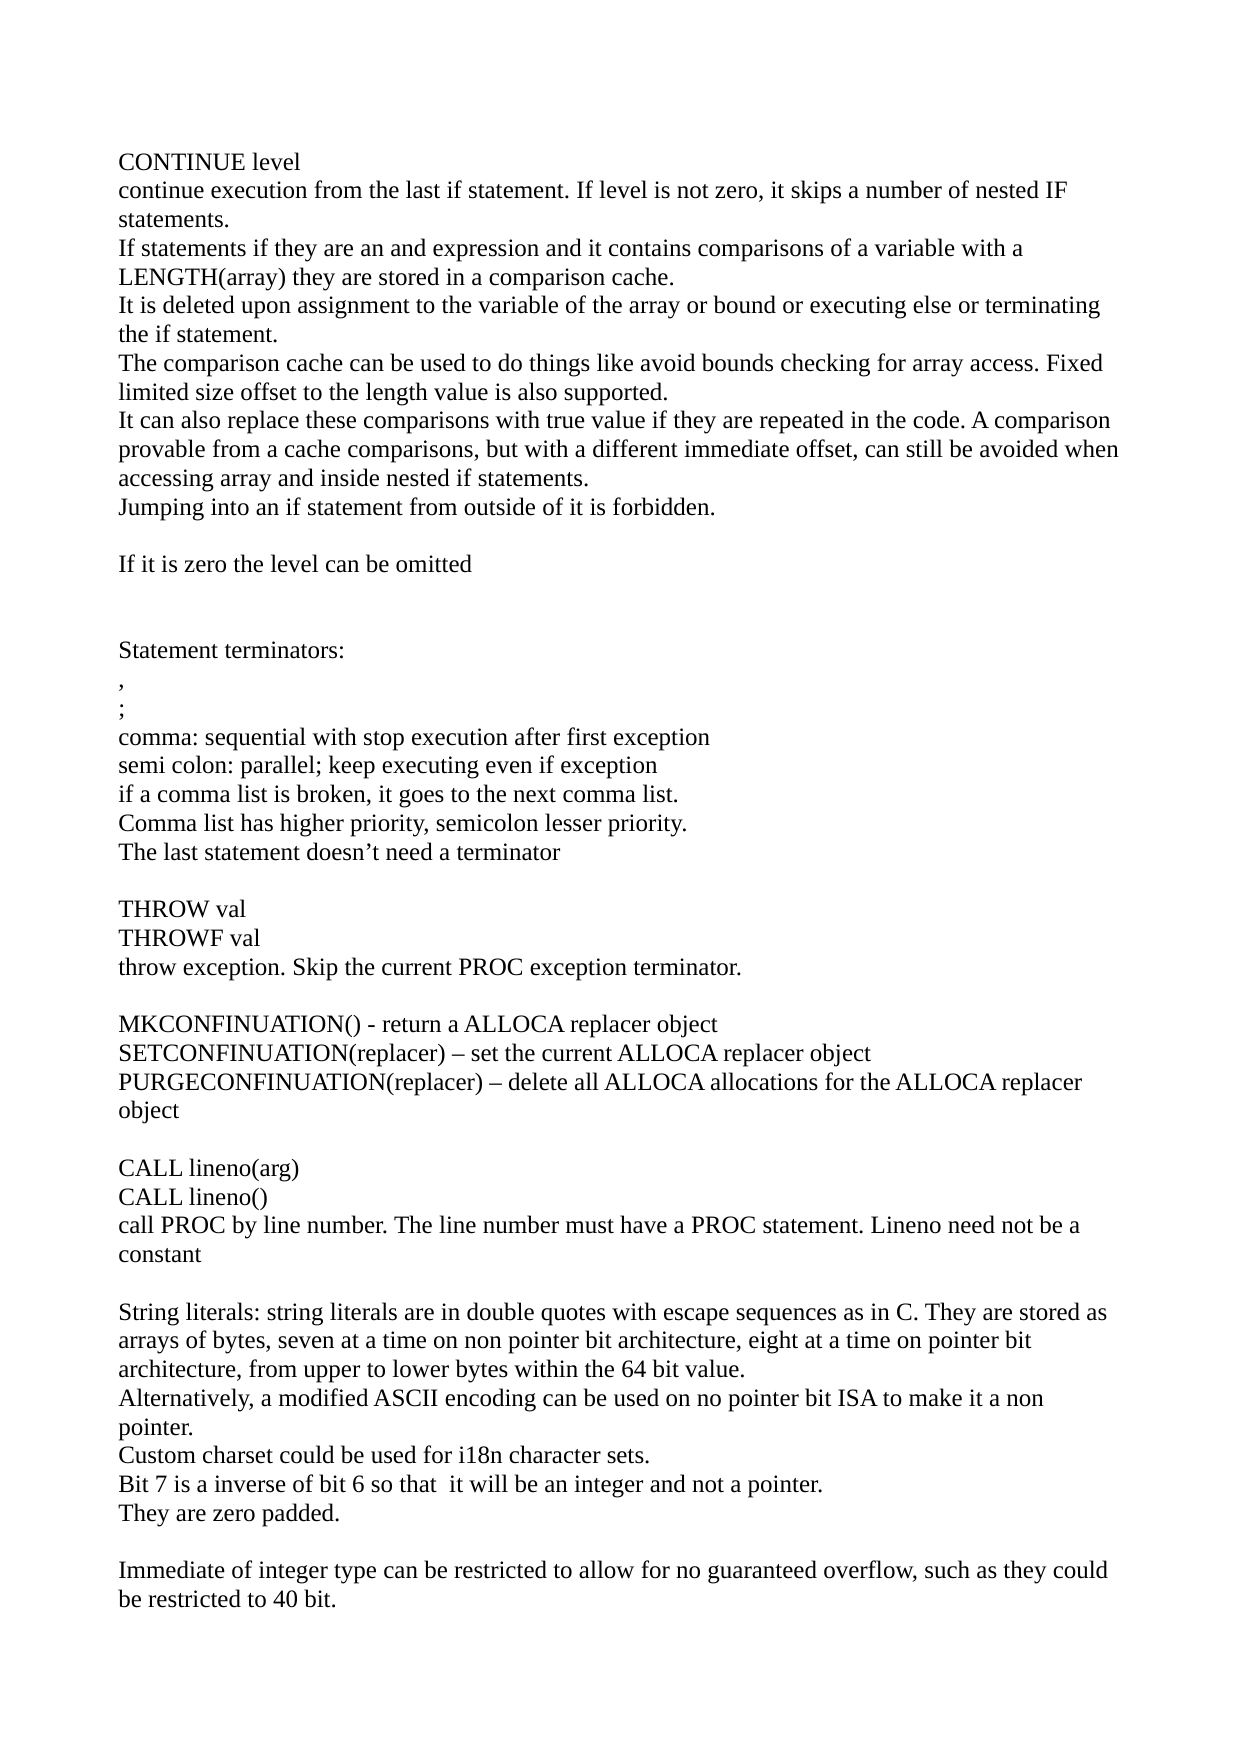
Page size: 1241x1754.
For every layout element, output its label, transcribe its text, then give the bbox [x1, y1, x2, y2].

text continue execution from the last if statement. If level is not zero, it skips a number of nested IF statements. [118, 176, 1122, 233]
text If statements if they are an and expression and it contains comparisons of a variable with a LENGTH(array) they are stored in a comparison cache. [118, 233, 1122, 291]
text PURGECONFINUATION(replacer) – delete all ALLOCA allocations for the ALLOCA replacer object [118, 1067, 1122, 1124]
text They are zero padded. [118, 1498, 1122, 1527]
text If it is zero the level can be omitted [118, 549, 1122, 578]
text Jumping into an if statement from outside of it is forbidden. [118, 492, 1122, 521]
text It is deleted upon assignment to the variable of the array or bound or executing else or terminating the if statement. [118, 291, 1122, 348]
text semi colon: parallel; keep executing even if exception [118, 751, 1122, 779]
text Comma list has higher priority, semicolon lesser priority. [118, 808, 1122, 837]
text throw exception. Skip the current PROC exception terminator. [118, 952, 1122, 981]
text Bit 7 is a inverse of bit 6 so that it will be an integer and not a pointer. [118, 1469, 1122, 1498]
text if a comma list is broken, it goes to the next comma list. [118, 779, 1122, 808]
text , [118, 664, 1122, 693]
text comma: sequential with stop execution after first exception [118, 722, 1122, 751]
text ; [118, 693, 1122, 722]
text It can also replace these comparisons with true value if they are repeated in the code. A comparison provable from a cache comparisons, but with a different immediate offset, can still be avoided when accessing array and inside nested if statements. [118, 406, 1122, 492]
text Alternatively, a modified ASCII encoding can be used on no pointer bit ISA to make it a non pointer. [118, 1383, 1122, 1441]
text Custom charset could be used for i18n character sets. [118, 1441, 1122, 1469]
text THROW val [118, 894, 1122, 923]
text String literals: string literals are in double quotes with escape sequences as in C. They are stored as arrays of bytes, seven at a time on non pointer bit architecture, eight at a time on pointer bit architecture, from upper to lower bytes within the 64 bit value. [118, 1297, 1122, 1383]
text THROWF val [118, 923, 1122, 952]
text CALL lineno() [118, 1182, 1122, 1211]
text CALL lineno(arg) [118, 1153, 1122, 1182]
text CONTINUE level [118, 147, 1122, 176]
text Immediate of integer type can be restricted to allow for no guaranteed overflow, such as they could be restricted to 40 bit. [118, 1556, 1122, 1613]
text The comparison cache can be used to do things like avoid bounds checking for array access. Fixed limited size offset to the length value is also supported. [118, 348, 1122, 406]
text The last statement doesn’t need a terminator [118, 837, 1122, 866]
text Statement terminators: [118, 636, 1122, 664]
text MKCONFINUATION() - return a ALLOCA replacer object [118, 1009, 1122, 1038]
text SETCONFINUATION(replacer) – set the current ALLOCA replacer object [118, 1038, 1122, 1067]
text call PROC by line number. The line number must have a PROC statement. Lineno need not be a constant [118, 1211, 1122, 1268]
